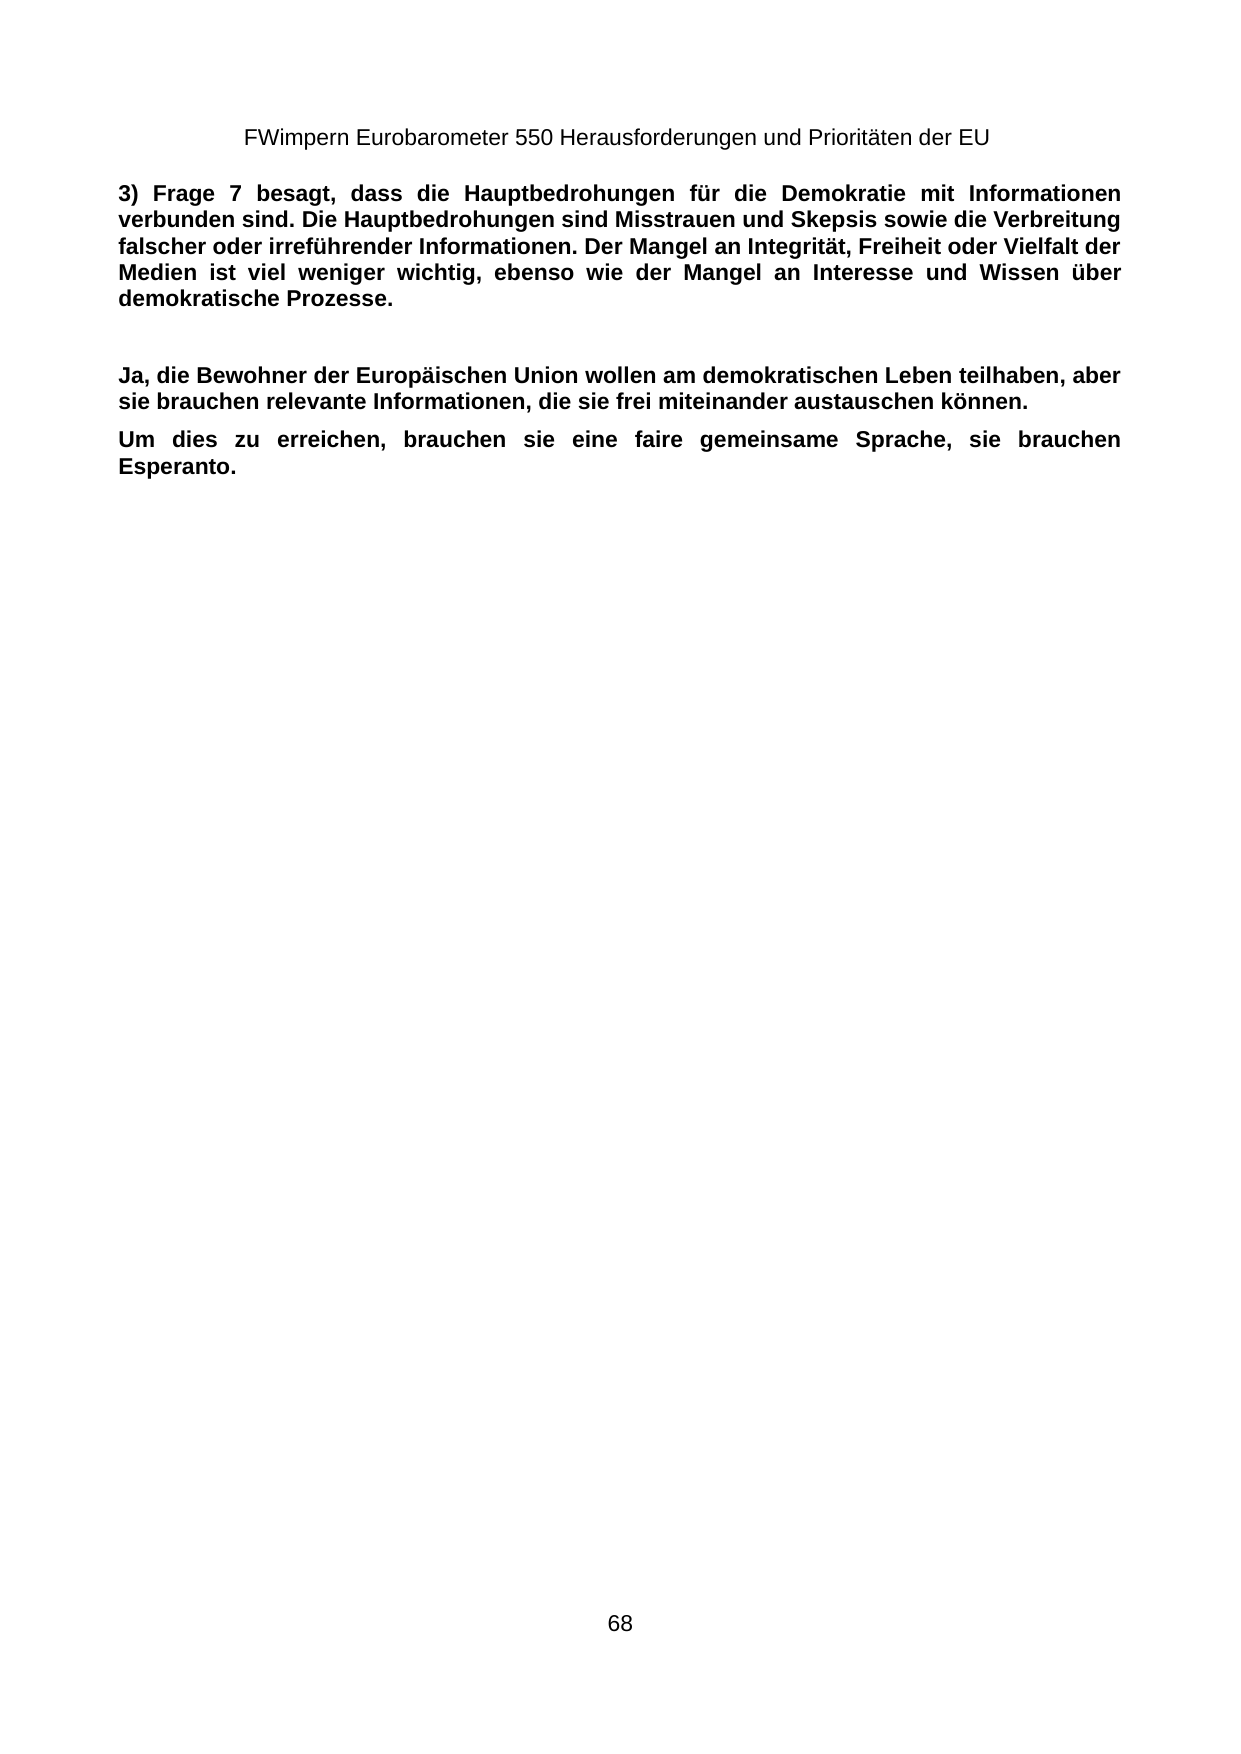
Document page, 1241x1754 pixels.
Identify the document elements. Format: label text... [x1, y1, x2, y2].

text Ja, die Bewohner der Europäischen Union wollen am demokratischen Leben teilhaben, aber sie brauchen relevante Informationen, die sie frei miteinander austauschen können. [118, 362, 1122, 414]
text 3) Frage 7 besagt, dass die Hauptbedrohungen für die Demokratie mit Informationen verbunden sind. Die Hauptbedrohungen sind Misstrauen und Skepsis sowie die Verbreitung falscher oder irreführender Informationen. Der Mangel an Integrität, Freiheit oder Vielfalt der Medien ist viel weniger wichtig, ebenso wie der Mangel an Interesse und Wissen über demokratische Prozesse. [118, 180, 1122, 312]
text Um dies zu erreichen, brauchen sie eine faire gemeinsame Sprache, sie brauchen Esperanto. [118, 426, 1122, 479]
